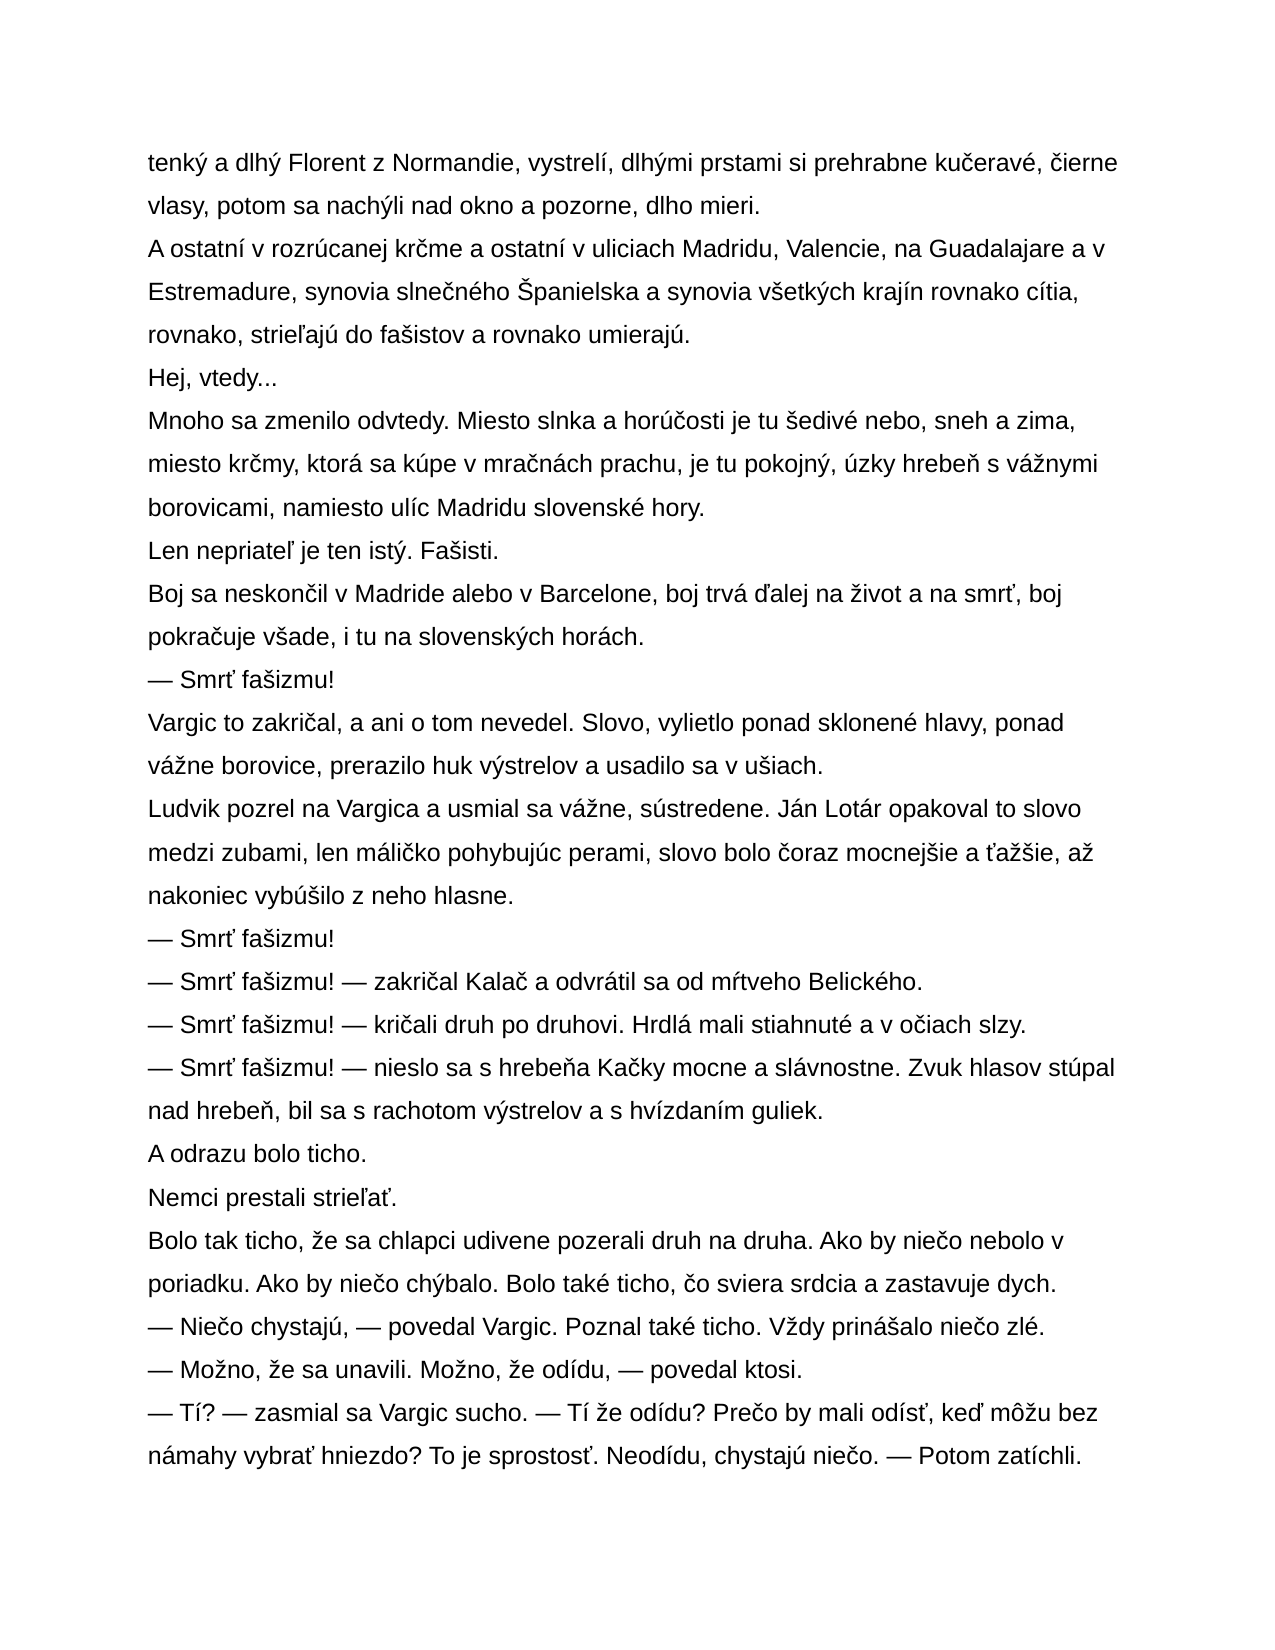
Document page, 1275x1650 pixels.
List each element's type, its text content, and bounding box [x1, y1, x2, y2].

text — Tí? — zasmial sa Vargic sucho. — Tí že odídu? Prečo by mali odísť, keď môžu bez námahy vybrať hniezdo? To je sprostosť. Neodídu, chystajú niečo. — Potom zatíchli. [148, 1398, 1127, 1470]
text — Smrť fašizmu! [148, 924, 1127, 953]
text A ostatní v rozrúcanej krčme a ostatní v uliciach Madridu, Valencie, na Guadalajare a v Estremadure, synovia slnečného Španielska a synovia všetkých krajín rovnako cítia, rovnako, strieľajú do fašistov a rovnako umierajú. [148, 234, 1127, 349]
text tenký a dlhý Florent z Normandie, vystrelí, dlhými prstami si prehrabne kučeravé, čierne vlasy, potom sa nachýli nad okno a pozorne, dlho mieri. [148, 148, 1127, 219]
text — Smrť fašizmu! [148, 665, 1127, 694]
text Nemci prestali strieľať. [148, 1183, 1127, 1211]
text Bolo tak ticho, že sa chlapci udivene pozerali druh na druha. Ako by niečo nebolo v poriadku. Ako by niečo chýbalo. Bolo také ticho, čo sviera srdcia a zastavuje dych. [148, 1226, 1127, 1298]
text Mnoho sa zmenilo odvtedy. Miesto slnka a horúčosti je tu šedivé nebo, sneh a zima, miesto krčmy, ktorá sa kúpe v mračnách prachu, je tu pokojný, úzky hrebeň s vážnymi borovicami, namiesto ulíc Madridu slovenské hory. [148, 406, 1127, 521]
text — Možno, že sa unavili. Možno, že odídu, — povedal ktosi. [148, 1355, 1127, 1384]
text Ludvik pozrel na Vargica a usmial sa vážne, sústredene. Ján Lotár opakoval to slovo medzi zubami, len máličko pohybujúc perami, slovo bolo čoraz mocnejšie a ťažšie, až nakoniec vybúšilo z neho hlasne. [148, 794, 1127, 909]
text — Smrť fašizmu! — kričali druh po druhovi. Hrdlá mali stiahnuté a v očiach slzy. [148, 1010, 1127, 1039]
text Len nepriateľ je ten istý. Fašisti. [148, 536, 1127, 564]
text — Smrť fašizmu! — zakričal Kalač a odvrátil sa od mŕtveho Belického. [148, 967, 1127, 996]
text — Smrť fašizmu! — nieslo sa s hrebeňa Kačky mocne a slávnostne. Zvuk hlasov stúpal nad hrebeň, bil sa s rachotom výstrelov a s hvízdaním guliek. [148, 1053, 1127, 1125]
text Vargic to zakričal, a ani o tom nevedel. Slovo, vylietlo ponad sklonené hlavy, ponad vážne borovice, prerazilo huk výstrelov a usadilo sa v ušiach. [148, 708, 1127, 780]
text Hej, vtedy... [148, 363, 1127, 392]
text A odrazu bolo ticho. [148, 1139, 1127, 1168]
text Boj sa neskončil v Madride alebo v Barcelone, boj trvá ďalej na život a na smrť, boj pokračuje všade, i tu na slovenských horách. [148, 579, 1127, 651]
text — Niečo chystajú, — povedal Vargic. Poznal také ticho. Vždy prinášalo niečo zlé. [148, 1312, 1127, 1341]
